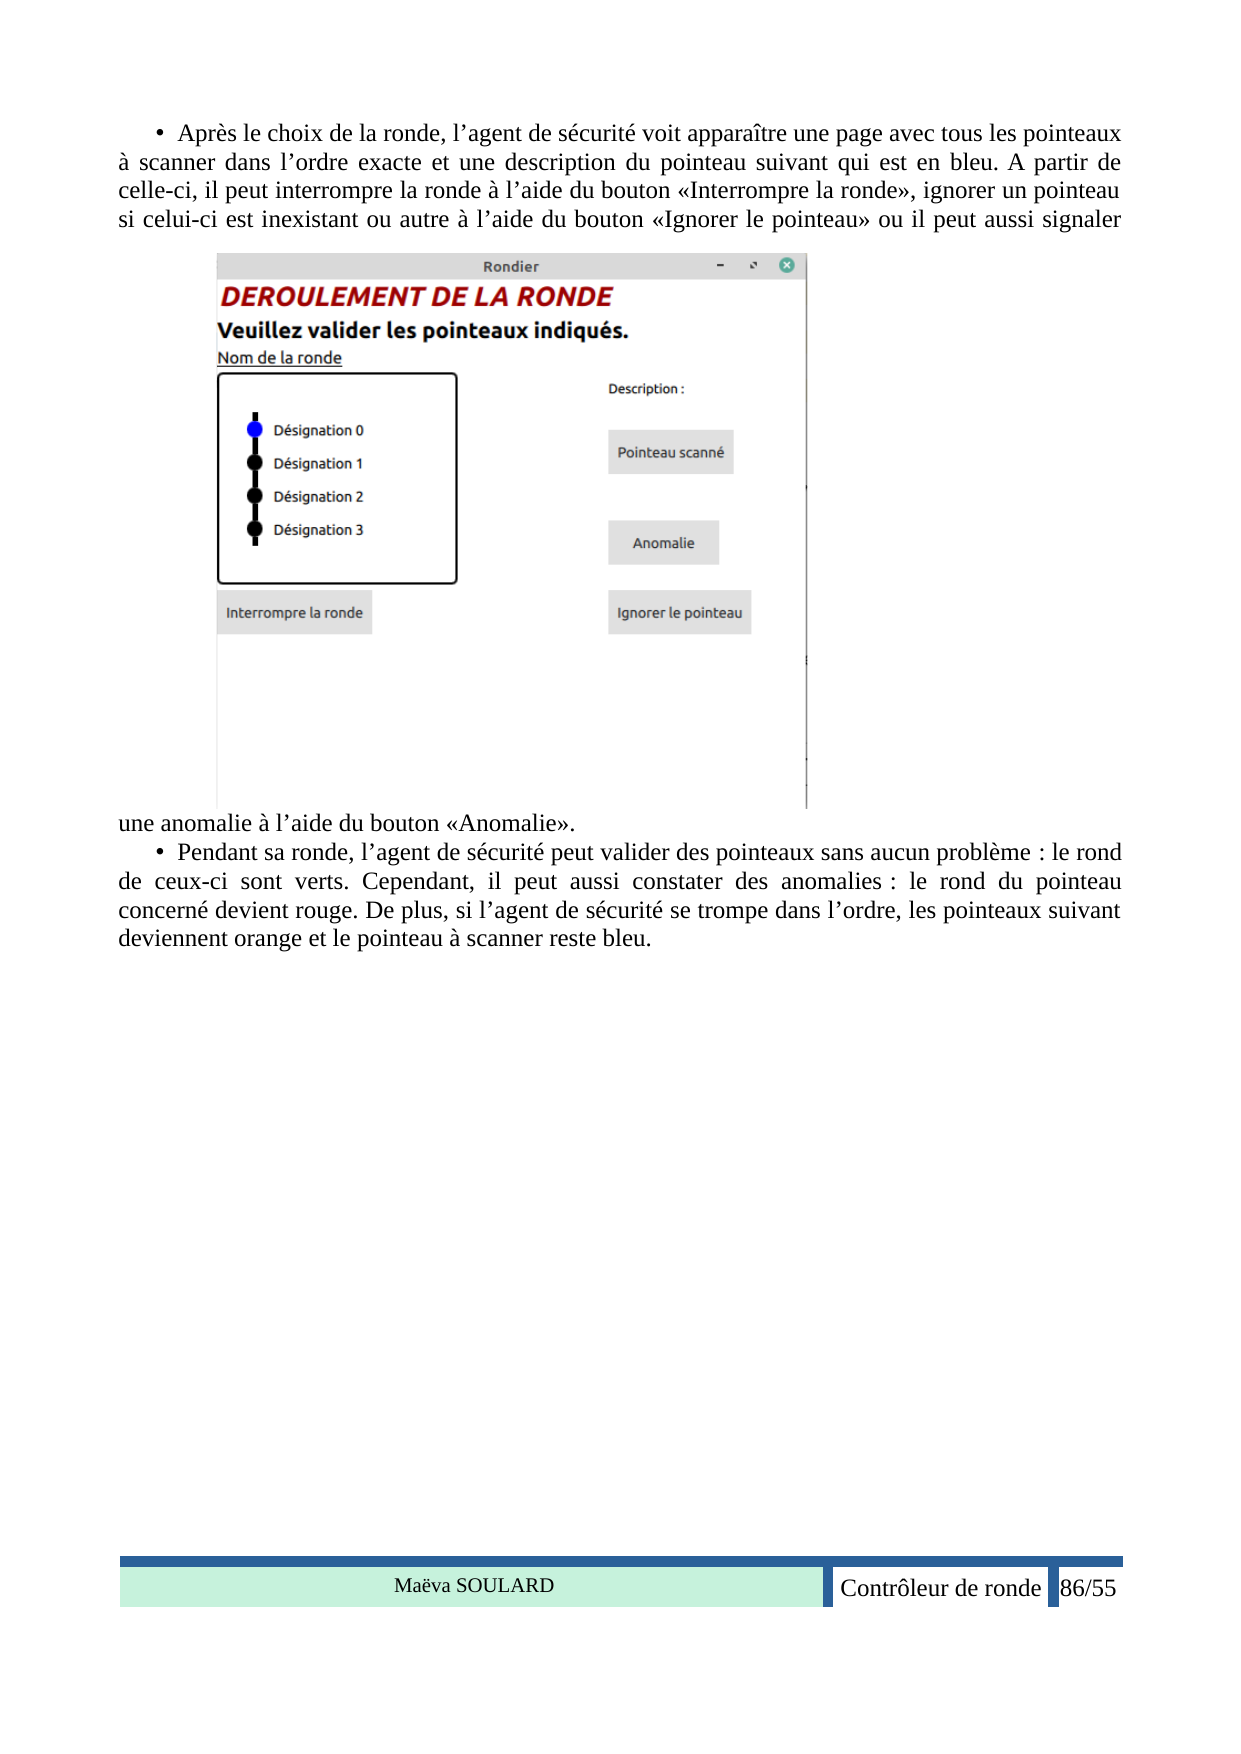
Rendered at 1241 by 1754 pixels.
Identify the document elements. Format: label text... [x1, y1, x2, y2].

picture [216, 253, 808, 809]
list Pendant sa ronde, l’agent de sécurité peut valider des pointeaux sans aucun problème : le rond de ceux-ci sont verts. Cependant, il peut aussi constater des anomalies : le rond du pointeau concerné devient rouge. De plus, si l’agent de sécurité se trompe dans l’ordre, les pointeaux suivant deviennent orange et le pointeau à scanner reste bleu. [118, 837, 1122, 952]
list Après le choix de la ronde, l’agent de sécurité voit apparaître une page avec tous les pointeaux à scanner dans l’ordre exacte et une description du pointeau suivant qui est en bleu. A partir de celle-ci, il peut interrompre la ronde à l’aide du bouton «Interrompre la ronde», ignorer un pointeau si celui-ci est inexistant ou autre à l’aide du bouton «Ignorer le pointeau» ou il peut aussi signaler une anomalie à l’aide du bouton «Anomalie». [118, 118, 1122, 837]
